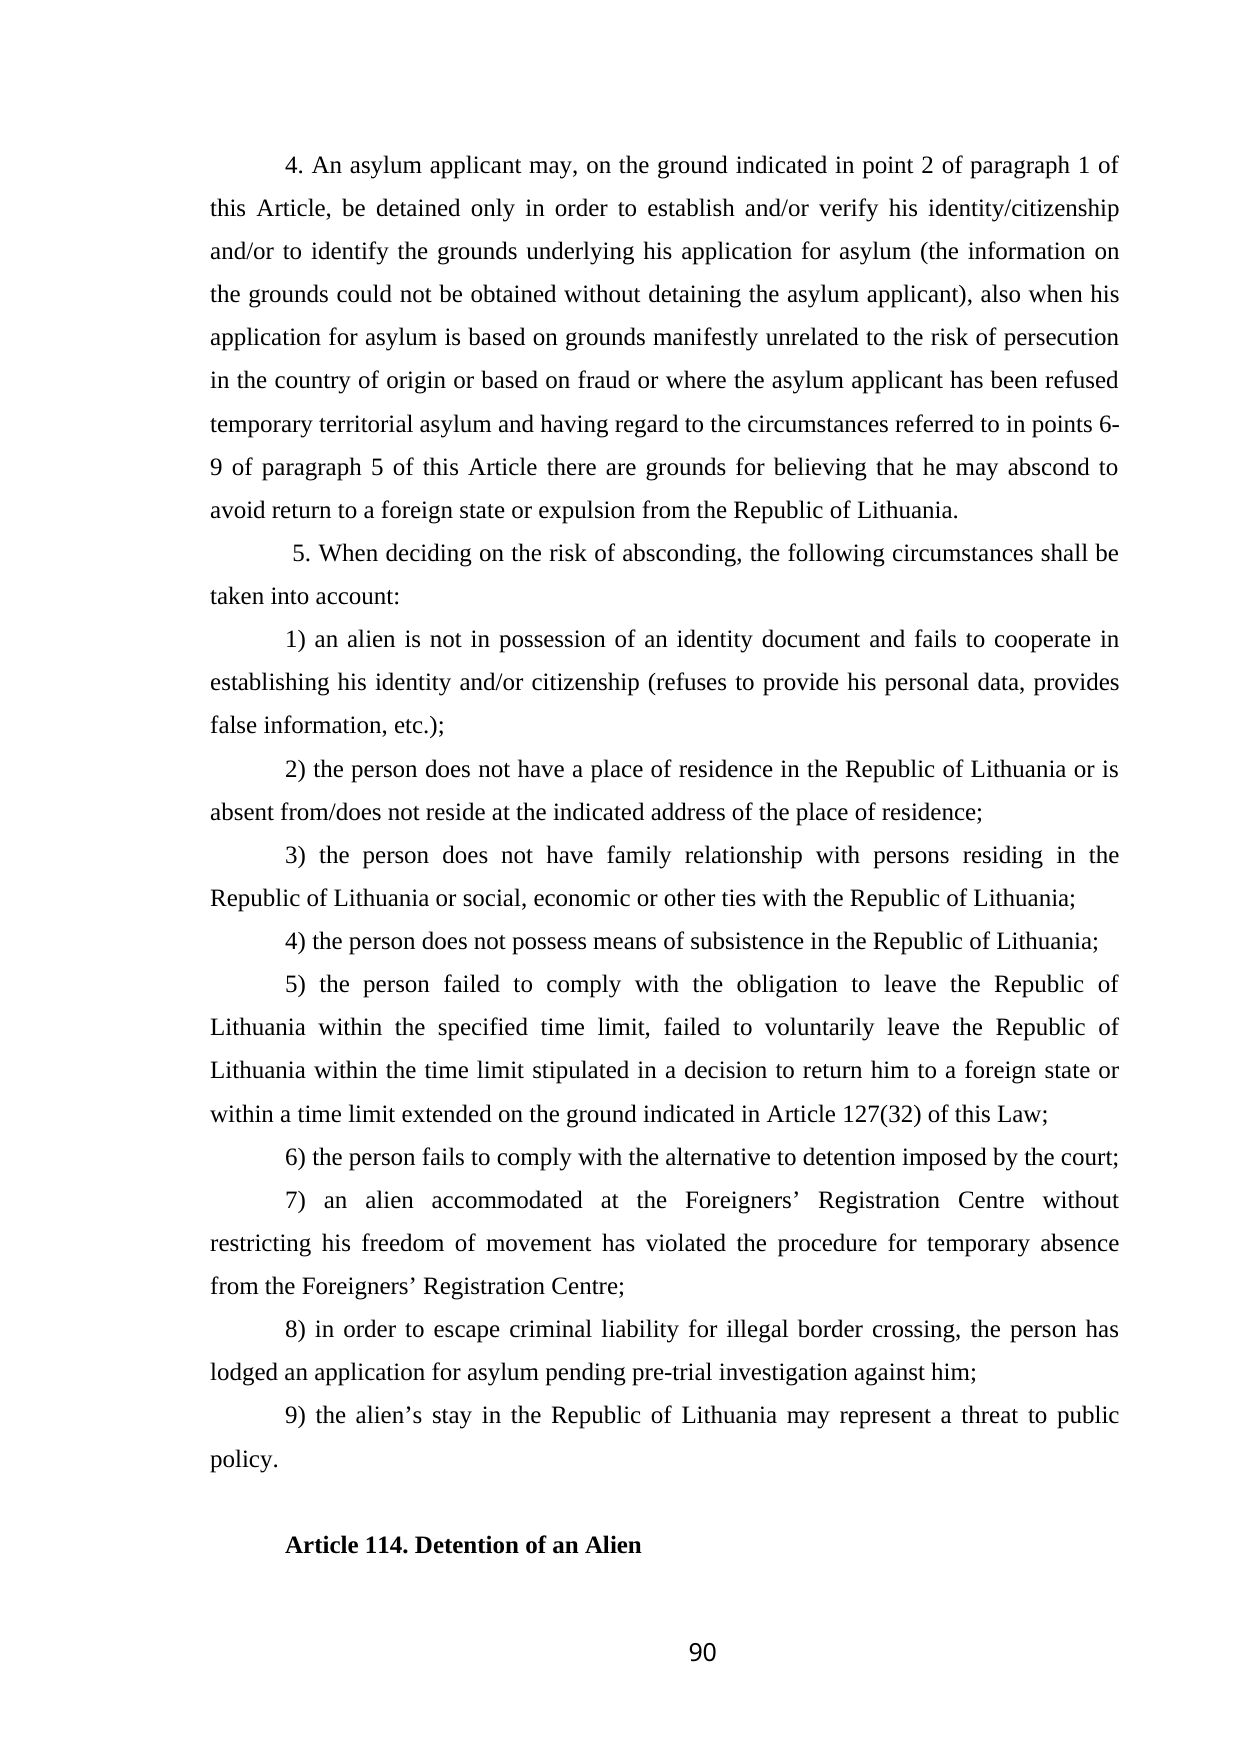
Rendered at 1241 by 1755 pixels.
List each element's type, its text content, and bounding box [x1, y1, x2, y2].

text 6) the person fails to comply with the alternative to detention imposed by the court; [210, 1142, 1120, 1171]
text 9) the alien’s stay in the Republic of Lithuania may represent a threat to public policy. [210, 1401, 1120, 1472]
text Article 114. Detention of an Alien [210, 1530, 1120, 1559]
text 4. An asylum applicant may, on the ground indicated in point 2 of paragraph 1 of this Article, be detained only in order to establish and/or verify his identity/citizenship and/or to identify the grounds underlying his application for asylum (the information on the grounds could not be obtained without detaining the asylum applicant), also when his application for asylum is based on grounds manifestly unrelated to the risk of persecution in the country of origin or based on fraud or where the asylum applicant has been refused temporary territorial asylum and having regard to the circumstances referred to in points 6-9 of paragraph 5 of this Article there are grounds for believing that he may abscond to avoid return to a foreign state or expulsion from the Republic of Lithuania. [210, 150, 1120, 524]
text 1) an alien is not in possession of an identity document and fails to cooperate in establishing his identity and/or citizenship (refuses to provide his personal data, provides false information, etc.); [210, 624, 1120, 739]
text 5. When deciding on the risk of absconding, the following circumstances shall be taken into account: [210, 538, 1120, 610]
text 4) the person does not possess means of subsistence in the Republic of Lithuania; [210, 926, 1120, 955]
text 2) the person does not have a place of residence in the Republic of Lithuania or is absent from/does not reside at the indicated address of the place of residence; [210, 754, 1120, 826]
text 7) an alien accommodated at the Foreigners’ Registration Centre without restricting his freedom of movement has violated the procedure for temporary absence from the Foreigners’ Registration Centre; [210, 1185, 1120, 1300]
text 8) in order to escape criminal liability for illegal border crossing, the person has lodged an application for asylum pending pre-trial investigation against him; [210, 1314, 1120, 1386]
text 5) the person failed to comply with the obligation to leave the Republic of Lithuania within the specified time limit, failed to voluntarily leave the Republic of Lithuania within the time limit stipulated in a decision to return him to a foreign state or within a time limit extended on the ground indicated in Article 127(32) of this Law; [210, 969, 1120, 1127]
text 3) the person does not have family relationship with persons residing in the Republic of Lithuania or social, economic or other ties with the Republic of Lithuania; [210, 840, 1120, 912]
